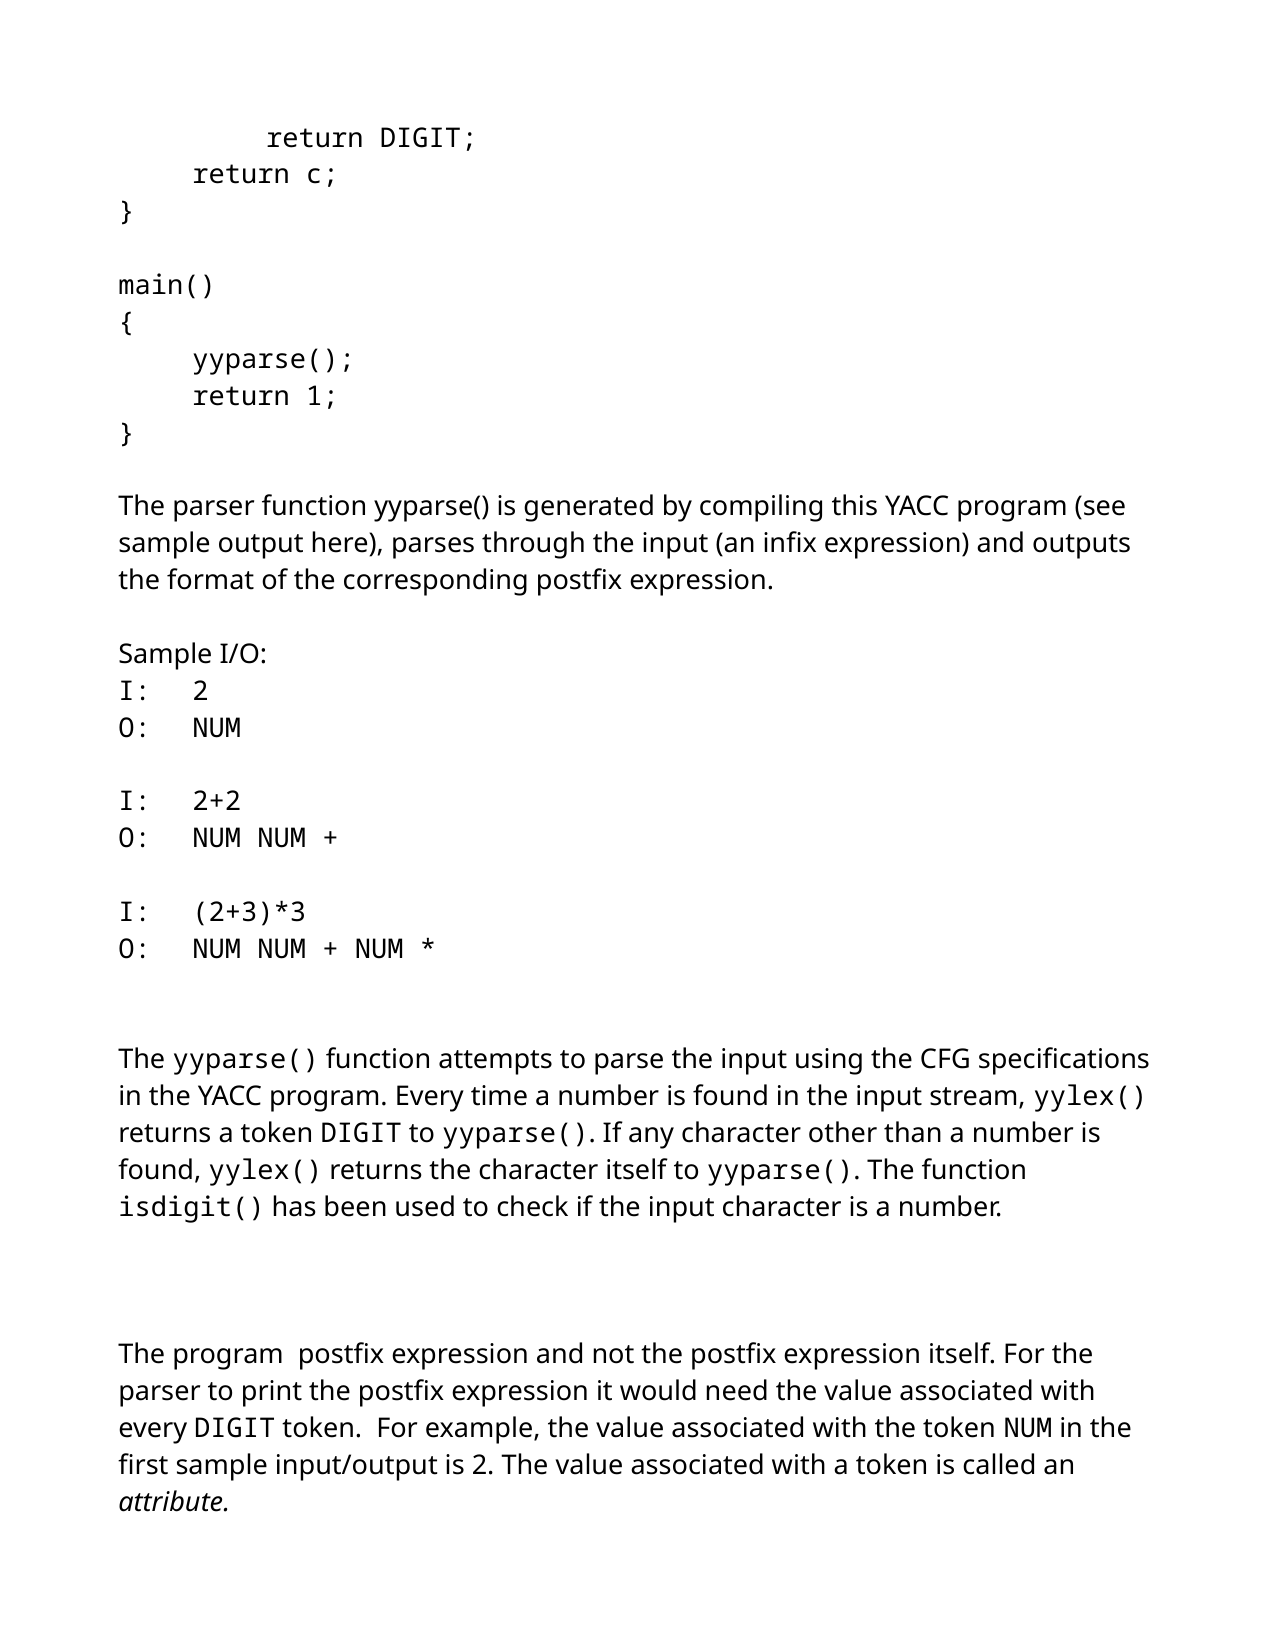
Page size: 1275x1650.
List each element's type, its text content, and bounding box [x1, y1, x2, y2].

text main() [118, 266, 1157, 302]
text return DIGIT; [118, 118, 1157, 155]
text I: 2+2 [118, 782, 1157, 819]
text O: NUM [118, 708, 1157, 745]
text O: NUM NUM + NUM * [118, 929, 1157, 966]
text } [118, 413, 1157, 450]
text The yyparse() function attempts to parse the input using the CFG specifications in the YACC program. Every time a number is found in the input stream, yylex() returns a token DIGIT to yyparse(). If any character other than a number is found, yylex() returns the character itself to yyparse(). The function isdigit() has been used to check if the input character is a number. [118, 1040, 1157, 1224]
text O: NUM NUM + [118, 819, 1157, 856]
text { [118, 302, 1157, 339]
text } [118, 192, 1157, 229]
text Sample I/O: [118, 634, 1157, 671]
text return 1; [118, 376, 1157, 413]
text I: 2 [118, 671, 1157, 708]
text yyparse(); [118, 339, 1157, 376]
text The parser function yyparse() is generated by compiling this YACC program (see sample output here), parses through the input (an infix expression) and outputs the format of the corresponding postfix expression. [118, 487, 1157, 597]
text I: (2+3)*3 [118, 892, 1157, 929]
text The program postfix expression and not the postfix expression itself. For the parser to print the postfix expression it would need the value associated with every DIGIT token. For example, the value associated with the token NUM in the first sample input/output is 2. The value associated with a token is called an attribute. [118, 1335, 1157, 1519]
text return c; [118, 155, 1157, 192]
